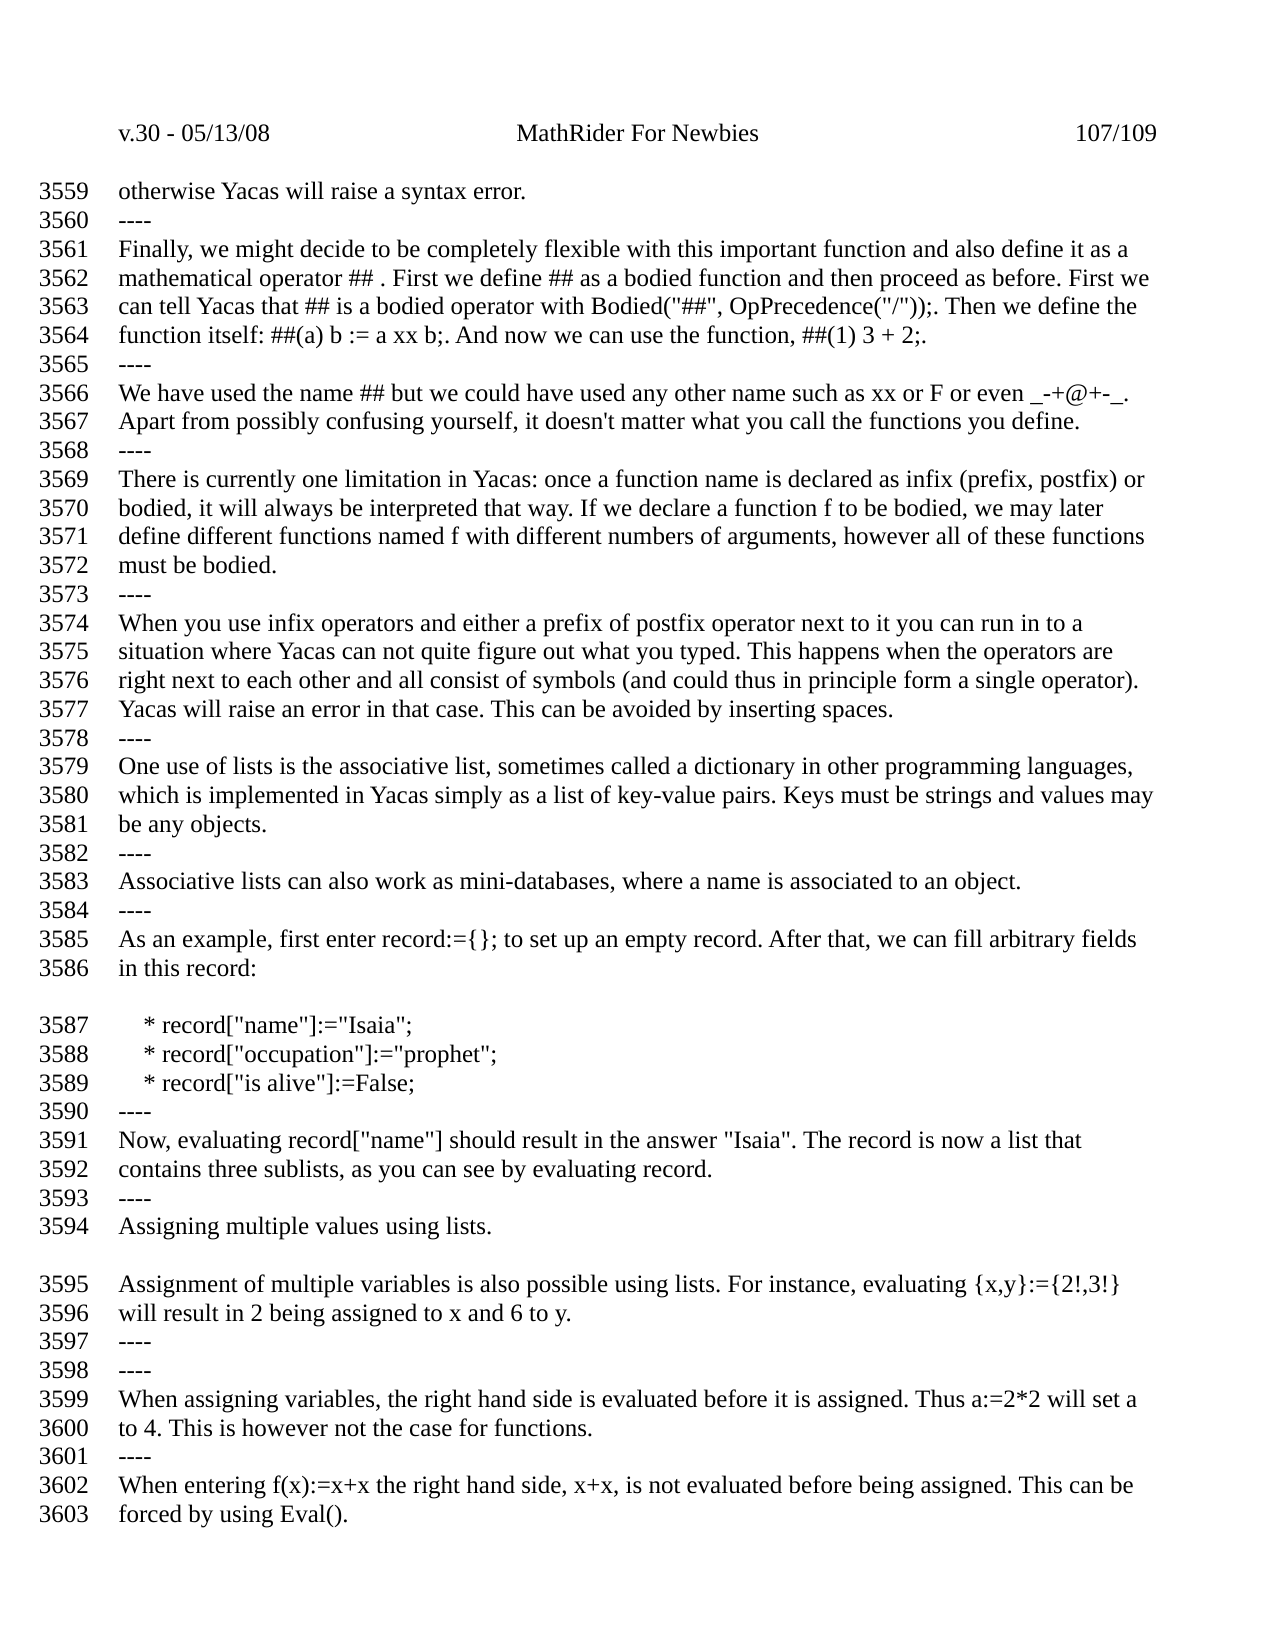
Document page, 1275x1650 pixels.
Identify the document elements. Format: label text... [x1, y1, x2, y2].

text As an example, first enter record:={}; to set up an empty record. After that, we can fill arbitrary fields in this record: [118, 924, 1157, 981]
text Now, evaluating record["name"] should result in the answer "Isaia". The record is now a list that contains three sublists, as you can see by evaluating record. [118, 1125, 1157, 1183]
text ---- [118, 579, 1157, 608]
text ---- [118, 435, 1157, 464]
text * record["name"]:="Isaia"; [118, 1010, 1157, 1039]
text Assignment of multiple variables is also possible using lists. For instance, evaluating {x,y}:={2!,3!} will result in 2 being assigned to x and 6 to y. [118, 1269, 1157, 1326]
text ---- [118, 1441, 1157, 1470]
text Assigning multiple values using lists. [118, 1211, 1157, 1240]
text ---- [118, 895, 1157, 924]
text Associative lists can also work as mini-databases, where a name is associated to an object. [118, 866, 1157, 895]
text * record["occupation"]:="prophet"; [118, 1039, 1157, 1068]
text Finally, we might decide to be completely flexible with this important function and also define it as a mathematical operator ## . First we define ## as a bodied function and then proceed as before. First we can tell Yacas that ## is a bodied operator with Bodied("##", OpPrecedence("/"));. Then we define the function itself: ##(a) b := a xx b;. And now we can use the function, ##(1) 3 + 2;. [118, 234, 1157, 349]
text otherwise Yacas will raise a syntax error. [118, 176, 1157, 205]
text ---- [118, 349, 1157, 378]
text We have used the name ## but we could have used any other name such as xx or F or even _-+@+-_. Apart from possibly confusing yourself, it doesn't matter what you call the functions you define. [118, 378, 1157, 435]
text When assigning variables, the right hand side is evaluated before it is assigned. Thus a:=2*2 will set a to 4. This is however not the case for functions. [118, 1384, 1157, 1441]
text ---- [118, 1096, 1157, 1125]
text There is currently one limitation in Yacas: once a function name is declared as infix (prefix, postfix) or bodied, it will always be interpreted that way. If we declare a function f to be bodied, we may later define different functions named f with different numbers of arguments, however all of these functions must be bodied. [118, 464, 1157, 579]
text ---- [118, 1355, 1157, 1384]
text ---- [118, 1183, 1157, 1211]
text ---- [118, 205, 1157, 234]
text ---- [118, 1326, 1157, 1355]
text * record["is alive"]:=False; [118, 1068, 1157, 1096]
text ---- [118, 723, 1157, 751]
text When entering f(x):=x+x the right hand side, x+x, is not evaluated before being assigned. This can be forced by using Eval(). [118, 1470, 1157, 1528]
text ---- [118, 838, 1157, 866]
text One use of lists is the associative list, sometimes called a dictionary in other programming languages, which is implemented in Yacas simply as a list of key-value pairs. Keys must be strings and values may be any objects. [118, 751, 1157, 838]
text When you use infix operators and either a prefix of postfix operator next to it you can run in to a situation where Yacas can not quite figure out what you typed. This happens when the operators are right next to each other and all consist of symbols (and could thus in principle form a single operator). Yacas will raise an error in that case. This can be avoided by inserting spaces. [118, 608, 1157, 723]
